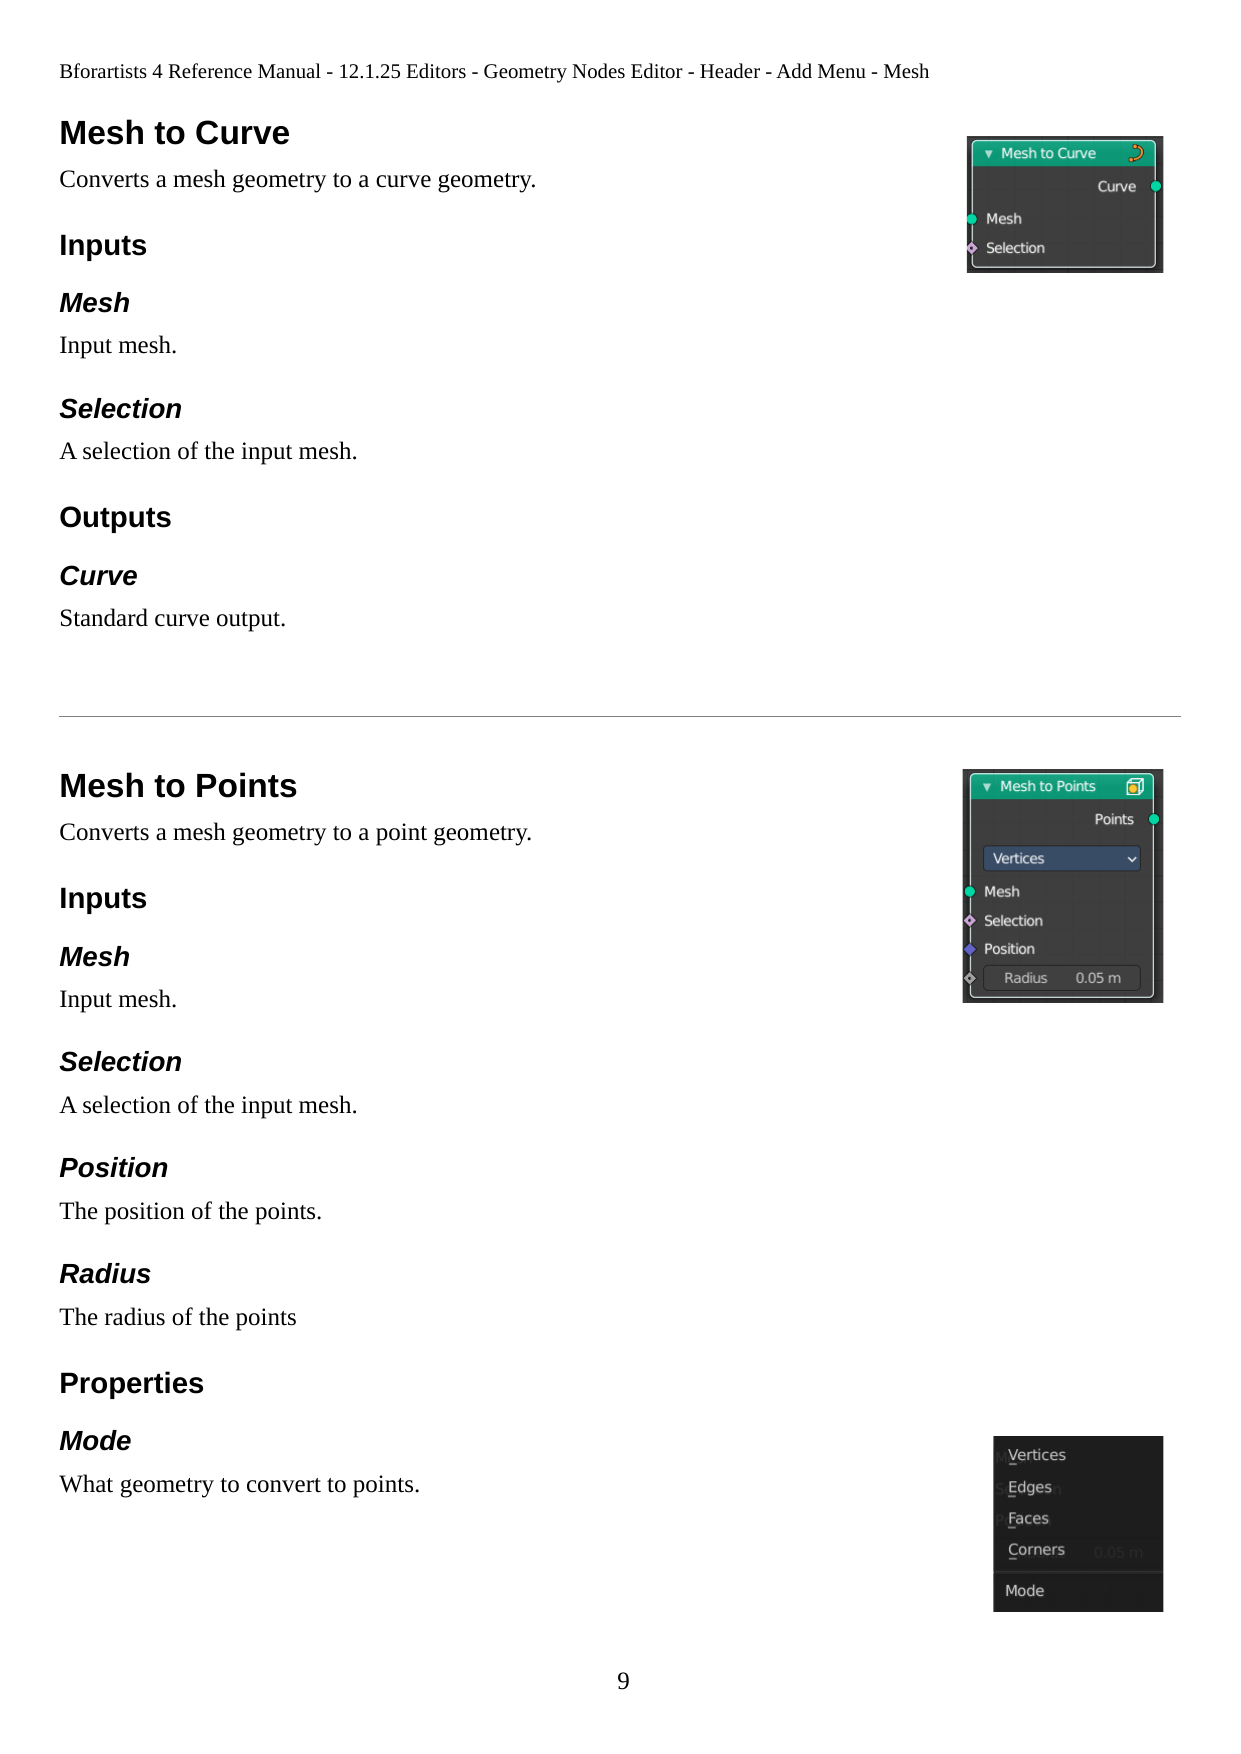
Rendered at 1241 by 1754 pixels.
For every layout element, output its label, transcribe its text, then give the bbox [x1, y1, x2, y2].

subtitle Selection [59, 1046, 1181, 1078]
subtitle Mode [59, 1424, 1181, 1456]
text Converts a mesh geometry to a curve geometry. [59, 164, 966, 192]
text The radius of the points [59, 1302, 1181, 1331]
subtitle Properties [59, 1366, 1181, 1399]
subtitle Radius [59, 1258, 1181, 1289]
subtitle [1164, 227, 1181, 261]
picture [966, 136, 1164, 273]
text Input mesh. [59, 984, 1181, 1013]
subtitle Mesh [59, 940, 962, 972]
subtitle Inputs [59, 881, 962, 915]
text A selection of the input mesh. [59, 436, 1181, 465]
subtitle Inputs [59, 227, 966, 261]
subtitle [1164, 940, 1181, 972]
picture [993, 1436, 1164, 1612]
text A selection of the input mesh. [59, 1090, 1181, 1119]
text The position of the points. [59, 1196, 1181, 1225]
text Input mesh. [59, 331, 1181, 359]
picture [962, 769, 1164, 1003]
subtitle Mesh to Curve [59, 113, 1181, 151]
text What geometry to convert to points. [59, 1469, 993, 1498]
text Standard curve output. [59, 603, 1181, 632]
subtitle Mesh [59, 286, 1181, 318]
subtitle Position [59, 1152, 1181, 1184]
subtitle [1164, 881, 1181, 915]
subtitle Selection [59, 392, 1181, 424]
text Converts a mesh geometry to a point geometry. [59, 817, 962, 846]
subtitle Curve [59, 559, 1181, 591]
subtitle Outputs [59, 500, 1181, 534]
subtitle Mesh to Points [59, 766, 1181, 805]
